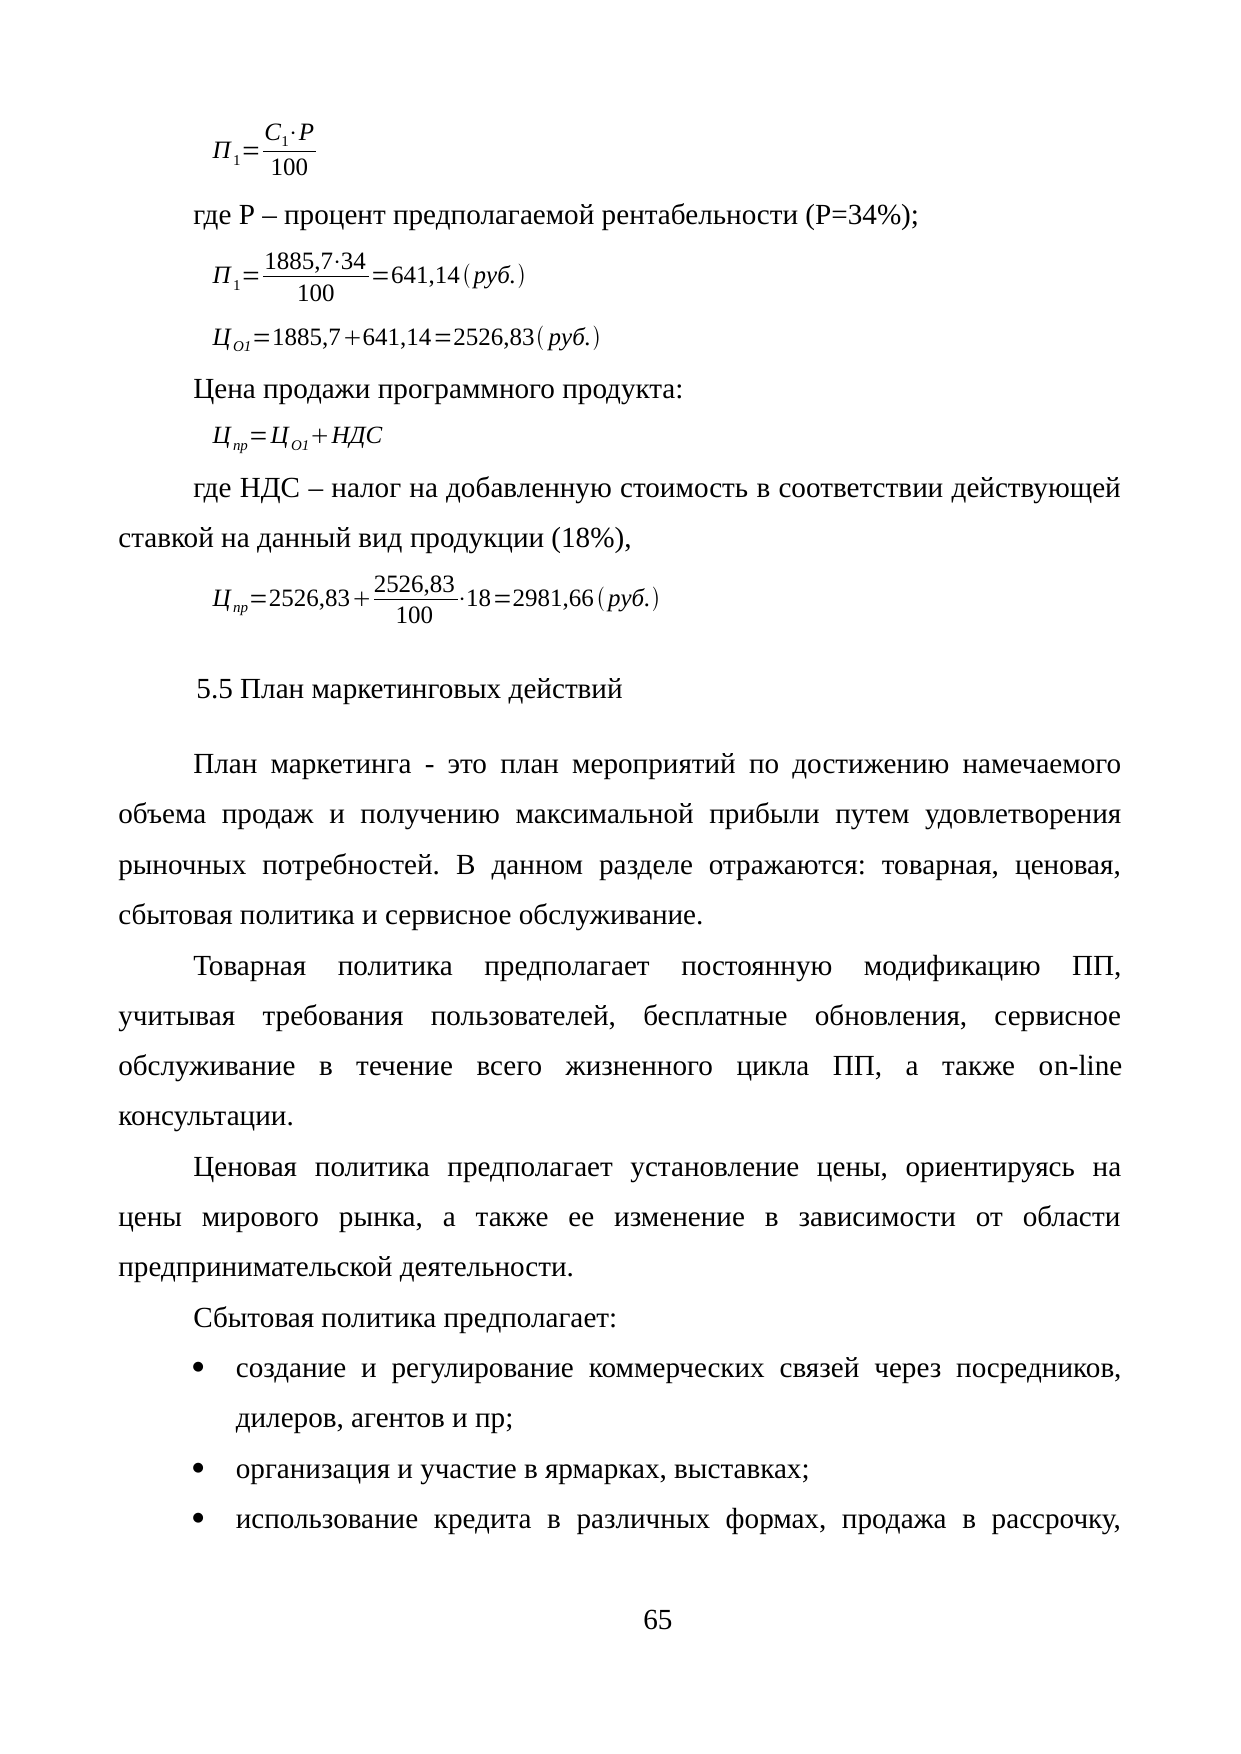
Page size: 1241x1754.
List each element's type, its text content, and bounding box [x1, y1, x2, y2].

text где НДС – налог на добавленную стоимость в соответствии действующей ставкой на данный вид продукции (18%), [118, 470, 1122, 554]
text где Р – процент предполагаемой рентабельности (Р=34%); [118, 197, 1122, 231]
list организация и участие в ярмарках, выставках; [193, 1451, 1122, 1484]
list использование кредита в различных формах, продажа в рассрочку, [193, 1501, 1122, 1535]
text Сбытовая политика предполагает: [118, 1300, 1122, 1333]
text Цена продажи программного продукта: [118, 372, 1122, 405]
subtitle План маркетинговых действий [189, 671, 1122, 705]
text Товарная политика предполагает постоянную модификацию ПП, учитывая требования пользователей, бесплатные обновления, сервисное обслуживание в течение всего жизненного цикла ПП, а также оn-line консультации. [118, 948, 1122, 1132]
text План маркетинга - это план мероприятий по достижению намечаемого объема продаж и получению максимальной прибыли путем удовлетворения рыночных потребностей. В данном разделе отражаются: товарная, ценовая, сбытовая политика и сервисное обслуживание. [118, 746, 1122, 931]
list создание и регулирование коммерческих связей через посредников, дилеров, агентов и пр; [193, 1350, 1122, 1434]
text Ценовая политика предполагает установление цены, ориентируясь на цены мирового рынка, а также ее изменение в зависимости от области предпринимательской деятельности. [118, 1149, 1122, 1283]
